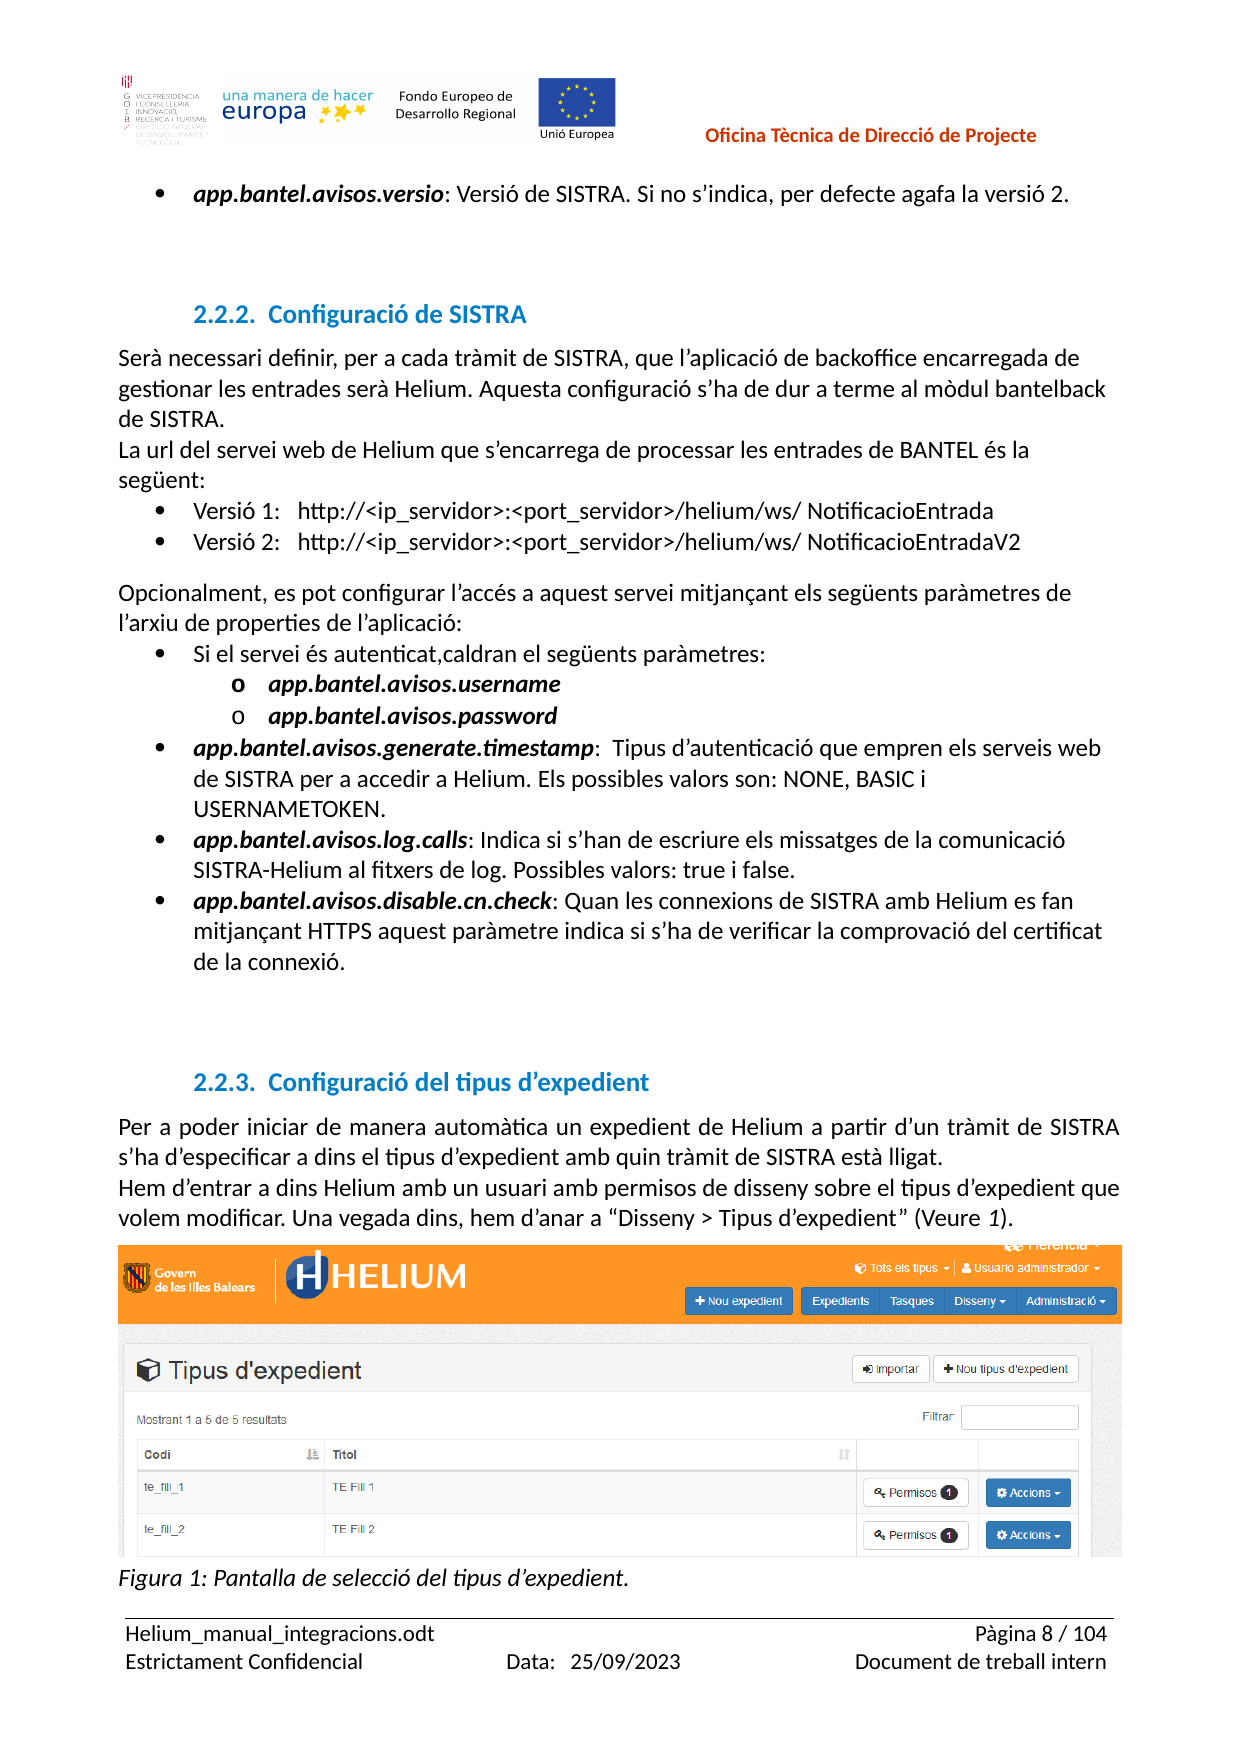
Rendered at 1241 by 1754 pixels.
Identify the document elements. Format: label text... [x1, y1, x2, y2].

list app.bantel.avisos.versio: Versió de SISTRA. Si no s’indica, per defecte agafa la versió 2. [156, 178, 1122, 208]
text Opcionalment, es pot configurar l’accés a aquest servei mitjançant els següents paràmetres de l’arxiu de properties de l’aplicació: [118, 577, 1122, 638]
text La url del servei web de Helium que s’encarrega de processar les entrades de BANTEL és la següent: [118, 434, 1122, 495]
picture [118, 1245, 1123, 1557]
picture [118, 73, 213, 147]
list app.bantel.avisos.password [231, 700, 1122, 732]
list app.bantel.avisos.username [231, 669, 1122, 700]
text Per a poder iniciar de manera automàtica un expedient de Helium a partir d’un tràmit de SISTRA s’ha d’especificar a dins el tipus d’expedient amb quin tràmit de SISTRA està lligat. [118, 1111, 1122, 1172]
text Serà necessari definir, per a cada tràmit de SISTRA, que l’aplicació de backoffice encarregada de gestionar les entrades serà Helium. Aquesta configuració s’ha de dur a terme al mòdul bantelback de SISTRA. [118, 343, 1122, 434]
subtitle Configuració de SISTRA [193, 297, 1122, 330]
list Versió 2: http://<ip_servidor>:<port_servidor>/helium/ws/ NotificacioEntradaV2 [156, 526, 1122, 556]
list app.bantel.avisos.generate.timestamp: Tipus d’autenticació que empren els serveis web de SISTRA per a accedir a Helium. Els possibles valors son: NONE, BASIC i USERNAMETOKEN. [156, 732, 1122, 824]
list Versió 1: http://<ip_servidor>:<port_servidor>/helium/ws/ NotificacioEntrada [156, 495, 1122, 526]
list Si el servei és autenticat,caldran el següents paràmetres: [156, 638, 1122, 669]
text Figura 1: Pantalla de selecció del tipus d’expedient. [118, 1557, 1122, 1593]
subtitle Configuració del tipus d’expedient [193, 1065, 1122, 1098]
text Hem d’entrar a dins Helium amb un usuari amb permisos de disseny sobre el tipus d’expedient que volem modificar. Una vegada dins, hem d’anar a “Disseny > Tipus d’expedient” (Veure 1). [118, 1172, 1122, 1233]
picture [219, 73, 621, 147]
list app.bantel.avisos.log.calls: Indica si s’han de escriure els missatges de la comunicació SISTRA-Helium al fitxers de log. Possibles valors: true i false. [156, 824, 1122, 885]
list app.bantel.avisos.disable.cn.check: Quan les connexions de SISTRA amb Helium es fan mitjançant HTTPS aquest paràmetre indica si s’ha de verificar la comprovació del certificat de la connexió. [156, 885, 1122, 976]
